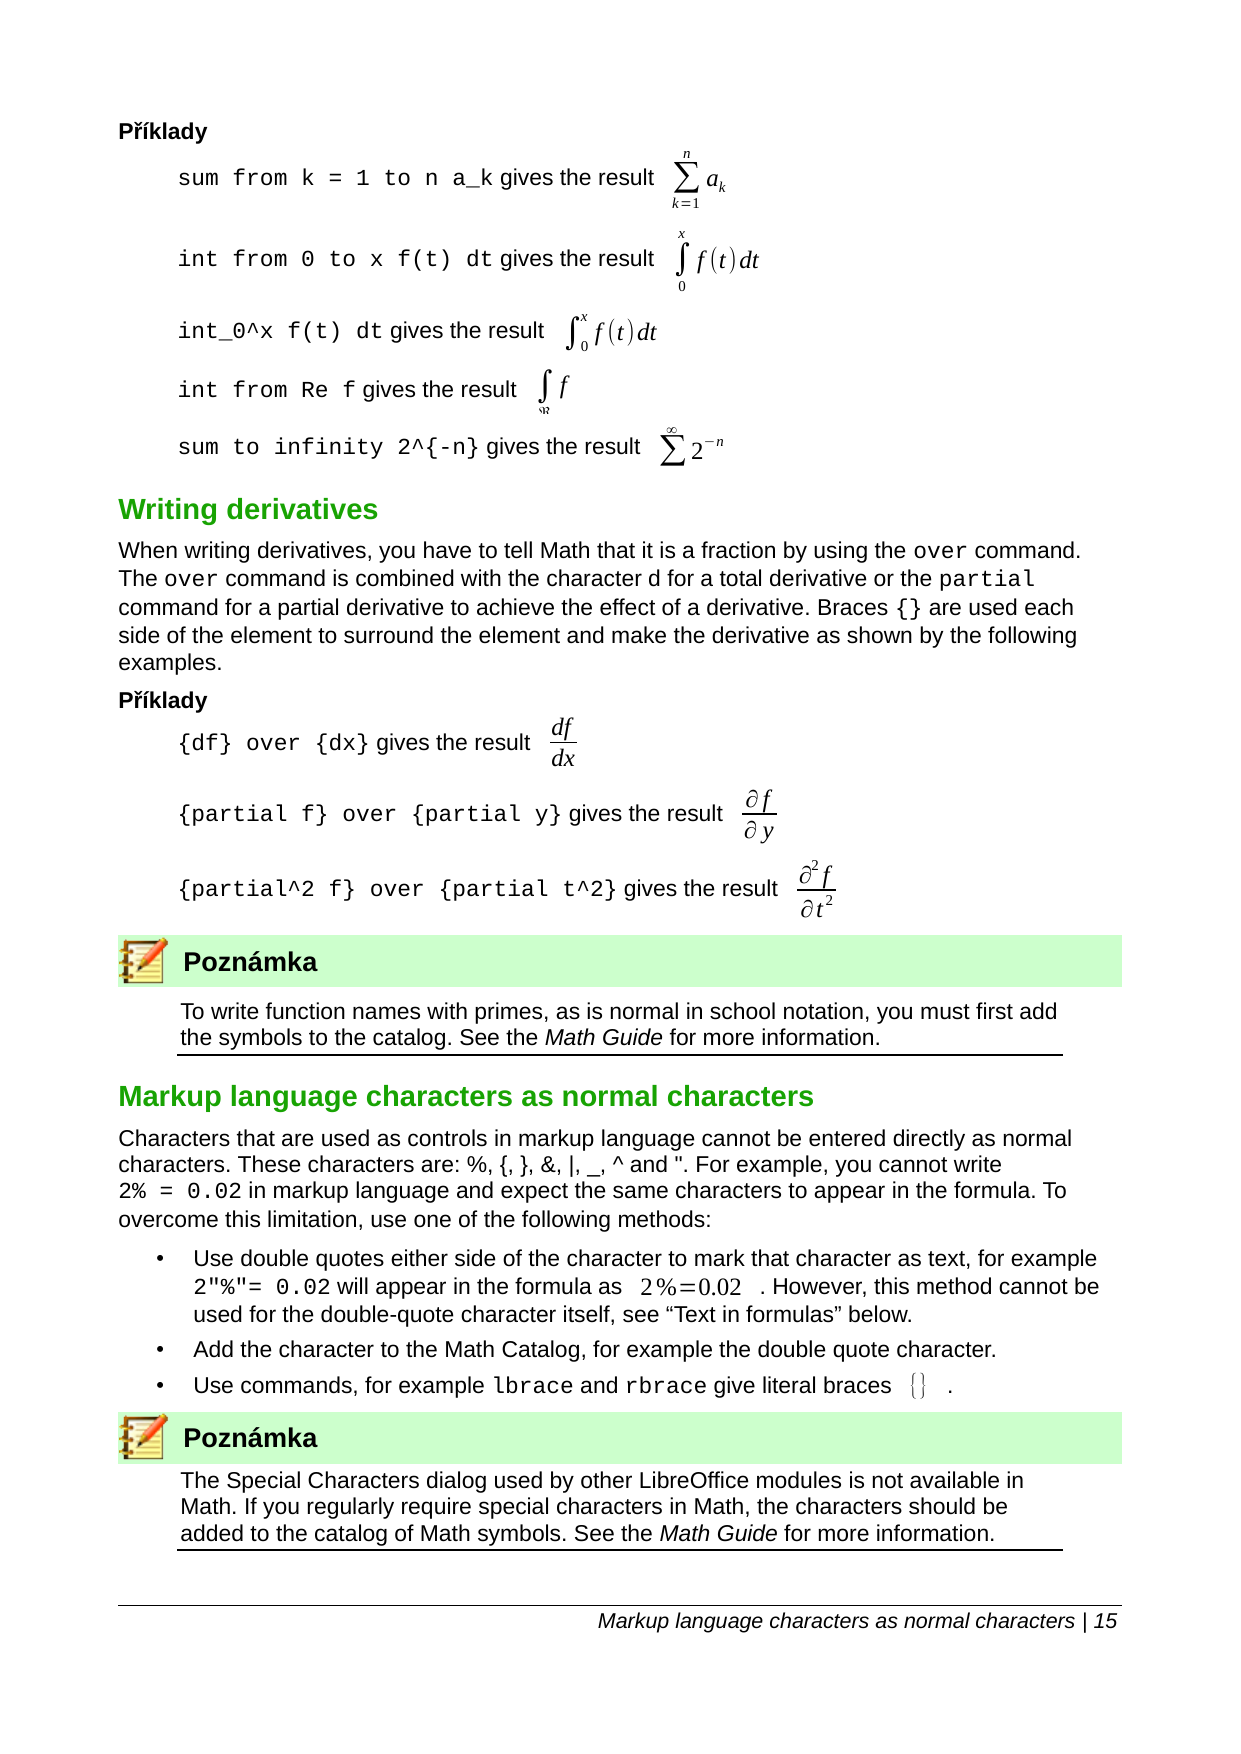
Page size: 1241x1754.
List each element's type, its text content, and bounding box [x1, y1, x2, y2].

text Příklady [118, 687, 1122, 714]
text sum from k = 1 to n a_k gives the result [177, 144, 1122, 212]
text To write function names with primes, as is normal in school notation, you must first add the symbols to the catalog. See the Math Guide for more information. [177, 995, 1063, 1054]
list Add the character to the Math Catalog, for example the double quote character. [156, 1336, 1122, 1363]
text int from 0 to x f(t) dt gives the result [177, 224, 1122, 295]
subtitle Poznámka [118, 1412, 1122, 1464]
picture [119, 936, 170, 987]
text sum to infinity 2^{-n} gives the result [177, 426, 1122, 468]
subtitle Markup language characters as normal characters [118, 1079, 1122, 1113]
text {df} over {dx} gives the result [177, 714, 1122, 773]
subtitle Writing derivatives [118, 492, 1122, 525]
subtitle Poznámka [118, 935, 1122, 987]
text {partial f} over {partial y} gives the result [177, 785, 1122, 844]
picture [119, 1412, 170, 1463]
text int from Re f gives the result [177, 367, 1122, 414]
text When writing derivatives, you have to tell Math that it is a fraction by using the over command. The over command is combined with the character d for a total derivative or the partial command for a partial derivative to achieve the effect of a derivative. Braces {} are used each side of the element to surround the element and make the derivative as shown by the following examples. [118, 537, 1122, 675]
list Use double quotes either side of the character to mark that character as text, for example 2"%"= 0.02 will appear in the formula as. However, this method cannot be used for the double-quote character itself, see “Text in formulas” below. [156, 1244, 1122, 1328]
text {partial^2 f} over {partial t^2} gives the result [177, 857, 1122, 923]
text Characters that are used as controls in markup language cannot be entered directly as normal characters. These characters are: %, {, }, &, |, _, ^ and ". For example, you cannot write 2% = 0.02 in markup language and expect the same characters to appear in the formula. To overcome this limitation, use one of the following methods: [118, 1125, 1122, 1232]
list Use commands, for example lbrace and rbrace give literal braces. [156, 1372, 1122, 1400]
text int_0^x f(t) dt gives the result [177, 307, 1122, 355]
text The Special Characters dialog used by other LibreOffice modules is not available in Math. If you regularly require special characters in Math, the characters should be added to the catalog of Math symbols. See the Math Guide for more information. [177, 1464, 1063, 1549]
text Příklady [118, 118, 1122, 144]
